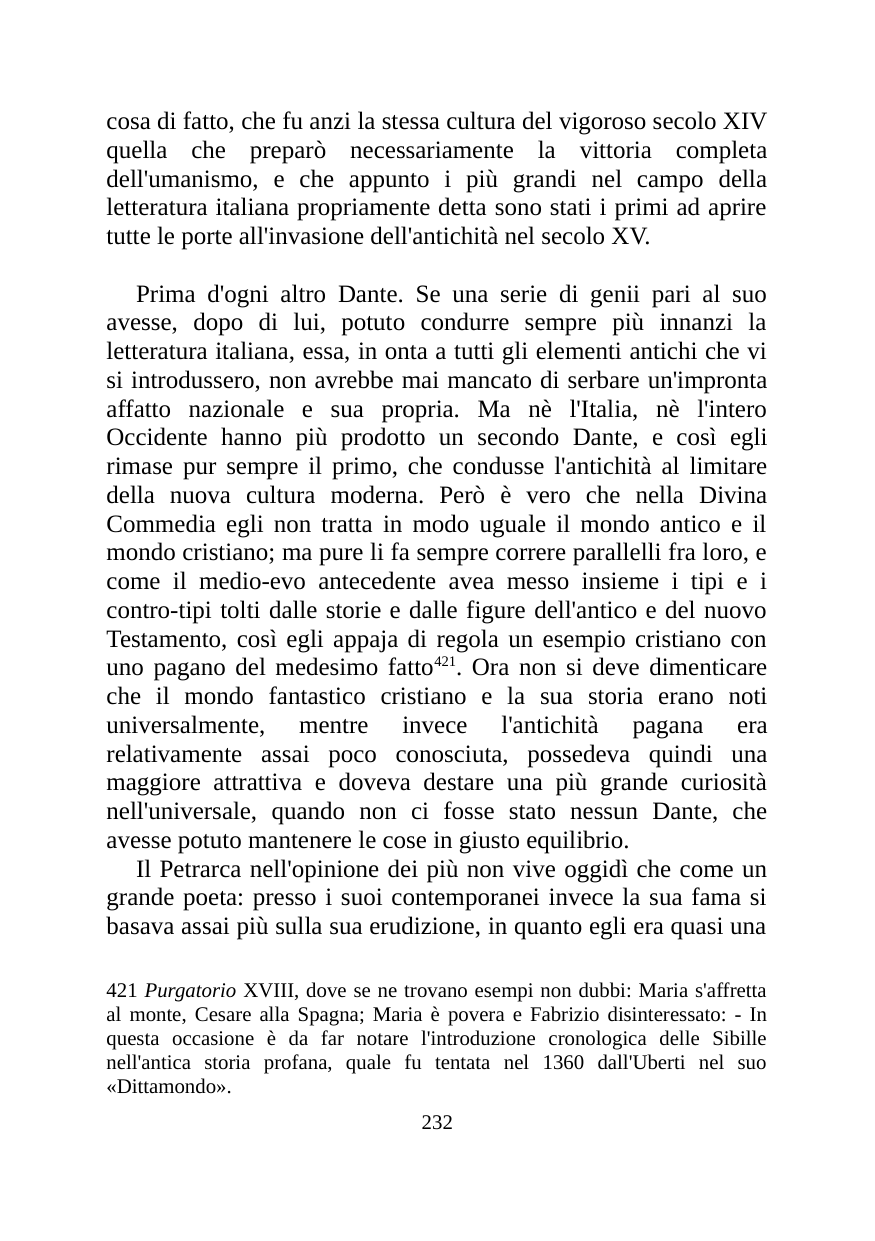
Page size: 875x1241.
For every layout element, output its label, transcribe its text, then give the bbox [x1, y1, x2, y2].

text Il Petrarca nell'opinione dei più non vive oggidì che come un grande poeta: presso i suoi contemporanei invece la sua fama si basava assai più sulla sua erudizione, in quanto egli era quasi una [106, 854, 768, 940]
text cosa di fatto, che fu anzi la stessa cultura del vigoroso secolo XIV quella che preparò necessariamente la vittoria completa dell'umanismo, e che appunto i più grandi nel campo della letteratura italiana propriamente detta sono stati i primi ad aprire tutte le porte all'invasione dell'antichità nel secolo XV. [106, 106, 768, 250]
text Prima d'ogni altro Dante. Se una serie di genii pari al suo avesse, dopo di lui, potuto condurre sempre più innanzi la letteratura italiana, essa, in onta a tutti gli elementi antichi che vi si introdussero, non avrebbe mai mancato di serbare un'impronta affatto nazionale e sua propria. Ma nè l'Italia, nè l'intero Occidente hanno più prodotto un secondo Dante, e così egli rimase pur sempre il primo, che condusse l'antichità al limitare della nuova cultura moderna. Però è vero che nella Divina Commedia egli non tratta in modo uguale il mondo antico e il mondo cristiano; ma pure li fa sempre correre parallelli fra loro, e come il medio-evo antecedente avea messo insieme i tipi e i contro-tipi tolti dalle storie e dalle figure dell'antico e del nuovo Testamento, così egli appaja di regola un esempio cristiano con uno pagano del medesimo fatto. Ora non si deve dimenticare che il mondo fantastico cristiano e la sua storia erano noti universalmente, mentre invece l'antichità pagana era relativamente assai poco conosciuta, possedeva quindi una maggiore attrattiva e doveva destare una più grande curiosità nell'universale, quando non ci fosse stato nessun Dante, che avesse potuto mantenere le cose in giusto equilibrio. [106, 279, 768, 854]
text Purgatorio XVIII, dove se ne trovano esempi non dubbi: Maria s'affretta al monte, Cesare alla Spagna; Maria è povera e Fabrizio disinteressato: - In questa occasione è da far notare l'introduzione cronologica delle Sibille nell'antica storia profana, quale fu tentata nel 1360 dall'Uberti nel suo «Dittamondo». [106, 978, 768, 1098]
